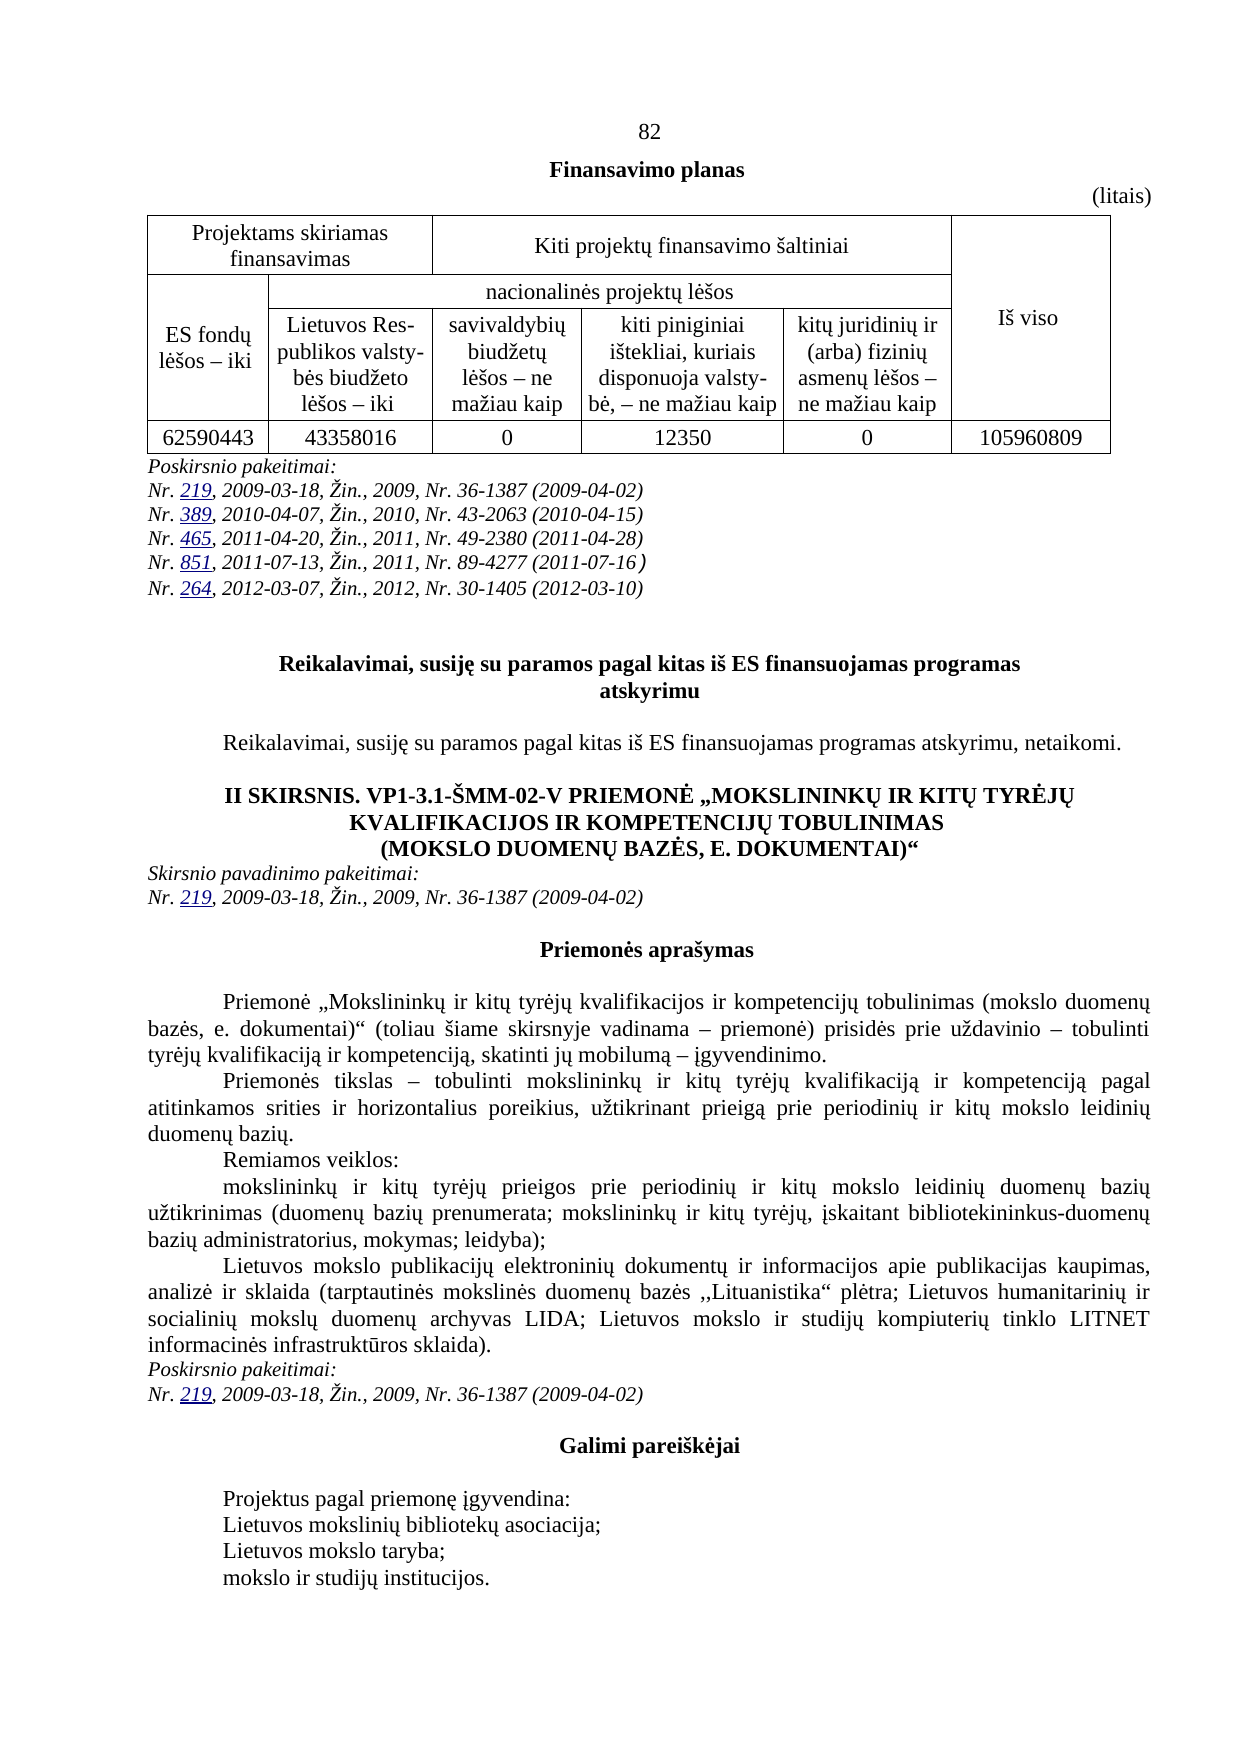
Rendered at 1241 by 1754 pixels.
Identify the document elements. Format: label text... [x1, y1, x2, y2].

table_header Iš viso [952, 216, 1110, 420]
table_cell ES fondų lėšos – iki [148, 275, 268, 420]
table_cell Lietuvos Res­publikos valsty­bės biudžeto lėšos – iki [269, 309, 432, 420]
text Skirsnio pavadinimo pakeitimai: [148, 861, 1152, 885]
text Nr. 465, 2011-04-20, Žin., 2011, Nr. 49-2380 (2011-04-28) [148, 526, 1152, 550]
text Reikalavimai, susiję su paramos pagal kitas iš ES finansuojamas programas atskyrimu, netaikomi. [148, 729, 1152, 756]
table_header Kiti projektų finansavimo šaltiniai [433, 216, 951, 274]
subtitle II SKIRSNIS. VP1-3.1-ŠMM-02-V PRIEMONĖ „MOKSLININKŲ IR KITŲ TYRĖJŲ KVALIFIKACIJOS IR KOMPETENCIJŲ TOBULINIMAS [148, 782, 1152, 835]
table_cell 0 [433, 421, 581, 453]
text Nr. 219, 2009-03-18, Žin., 2009, Nr. 36-1387 (2009-04-02) [148, 478, 1152, 502]
table_cell 43358016 [269, 421, 432, 453]
table_cell kiti piniginiai ištekliai, kuriais disponuoja valsty­bė, – ne mažiau kaip [582, 309, 783, 420]
text Priemonės aprašymas [148, 936, 1152, 962]
text Projektus pagal priemonę įgyvendina: [148, 1484, 1152, 1511]
table_cell 0 [784, 421, 951, 453]
table_cell nacionalinės projektų lėšos [269, 275, 951, 307]
table_cell 105960809 [952, 421, 1110, 453]
text Priemonės tikslas – tobulinti mokslininkų ir kitų tyrėjų kvalifikaciją ir kompetenciją pagal atitinkamos srities ir horizontalius poreikius, užtikrinant prieigą prie periodinių ir kitų mokslo leidinių duomenų bazių. [148, 1067, 1152, 1147]
table_cell 12350 [582, 421, 783, 453]
text Poskirsnio pakeitimai: [148, 1357, 1152, 1381]
text Nr. 389, 2010-04-07, Žin., 2010, Nr. 43-2063 (2010-04-15) [148, 502, 1152, 526]
text Nr. 851, 2011-07-13, Žin., 2011, Nr. 89-4277 (2011-07-16) [148, 550, 1152, 576]
text Galimi pareiškėjai [148, 1432, 1152, 1458]
text (litais) [148, 182, 1152, 208]
subtitle (MOKSLO DUOMENŲ BAZĖS, E. DOKUMENTAI)“ [148, 835, 1152, 861]
table_header Projektams skiriamas finansavimas [148, 216, 432, 274]
text Priemonė „Mokslininkų ir kitų tyrėjų kvalifikacijos ir kompetencijų tobulinimas (mokslo duomenų bazės, e. dokumentai)“ (toliau šiame skirsnyje vadinama – priemonė) prisidės prie uždavinio – tobulinti tyrėjų kvalifikaciją ir kompetenciją, skatinti jų mobilumą – įgyvendinimo. [148, 988, 1152, 1067]
text mokslininkų ir kitų tyrėjų prieigos prie periodinių ir kitų mokslo leidinių duomenų bazių užtikrinimas (duomenų bazių prenumerata; mokslininkų ir kitų tyrėjų, įskaitant bibliotekininkus-duomenų bazių administratorius, mokymas; leidyba); [148, 1173, 1152, 1252]
text Poskirsnio pakeitimai: [148, 454, 1152, 478]
text Lietuvos mokslo taryba; [148, 1537, 1152, 1564]
text Nr. 219, 2009-03-18, Žin., 2009, Nr. 36-1387 (2009-04-02) [148, 1381, 1152, 1406]
text Lietuvos mokslinių bibliotekų asociacija; [148, 1511, 1152, 1537]
table_cell savivaldybių biudžetų lėšos – ne mažiau kaip [433, 309, 581, 420]
text Lietuvos mokslo publikacijų elektroninių dokumentų ir informacijos apie publikacijas kaupimas, analizė ir sklaida (tarptautinės mokslinės duomenų bazės ,,Lituanistika“ plėtra; Lietuvos humanitarinių ir socialinių mokslų duomenų archyvas LIDA; Lietuvos mokslo ir studijų kompiuterių tinklo LITNET informacinės infrastruktūros sklaida). [148, 1252, 1152, 1357]
text Reikalavimai, susiję su paramos pagal kitas iš ES finansuojamas programas atskyrimu [148, 650, 1152, 703]
text Nr. 219, 2009-03-18, Žin., 2009, Nr. 36-1387 (2009-04-02) [148, 885, 1152, 909]
table_cell kitų juridinių ir (arba) fizinių asmenų lėšos – ne mažiau kaip [784, 309, 951, 420]
table_cell 62590443 [148, 421, 268, 453]
text Nr. 264, 2012-03-07, Žin., 2012, Nr. 30-1405 (2012-03-10) [148, 576, 1152, 600]
text Finansavimo planas [148, 156, 1152, 182]
text Remiamos veiklos: [148, 1147, 1152, 1173]
text mokslo ir studijų institucijos. [148, 1564, 1152, 1590]
